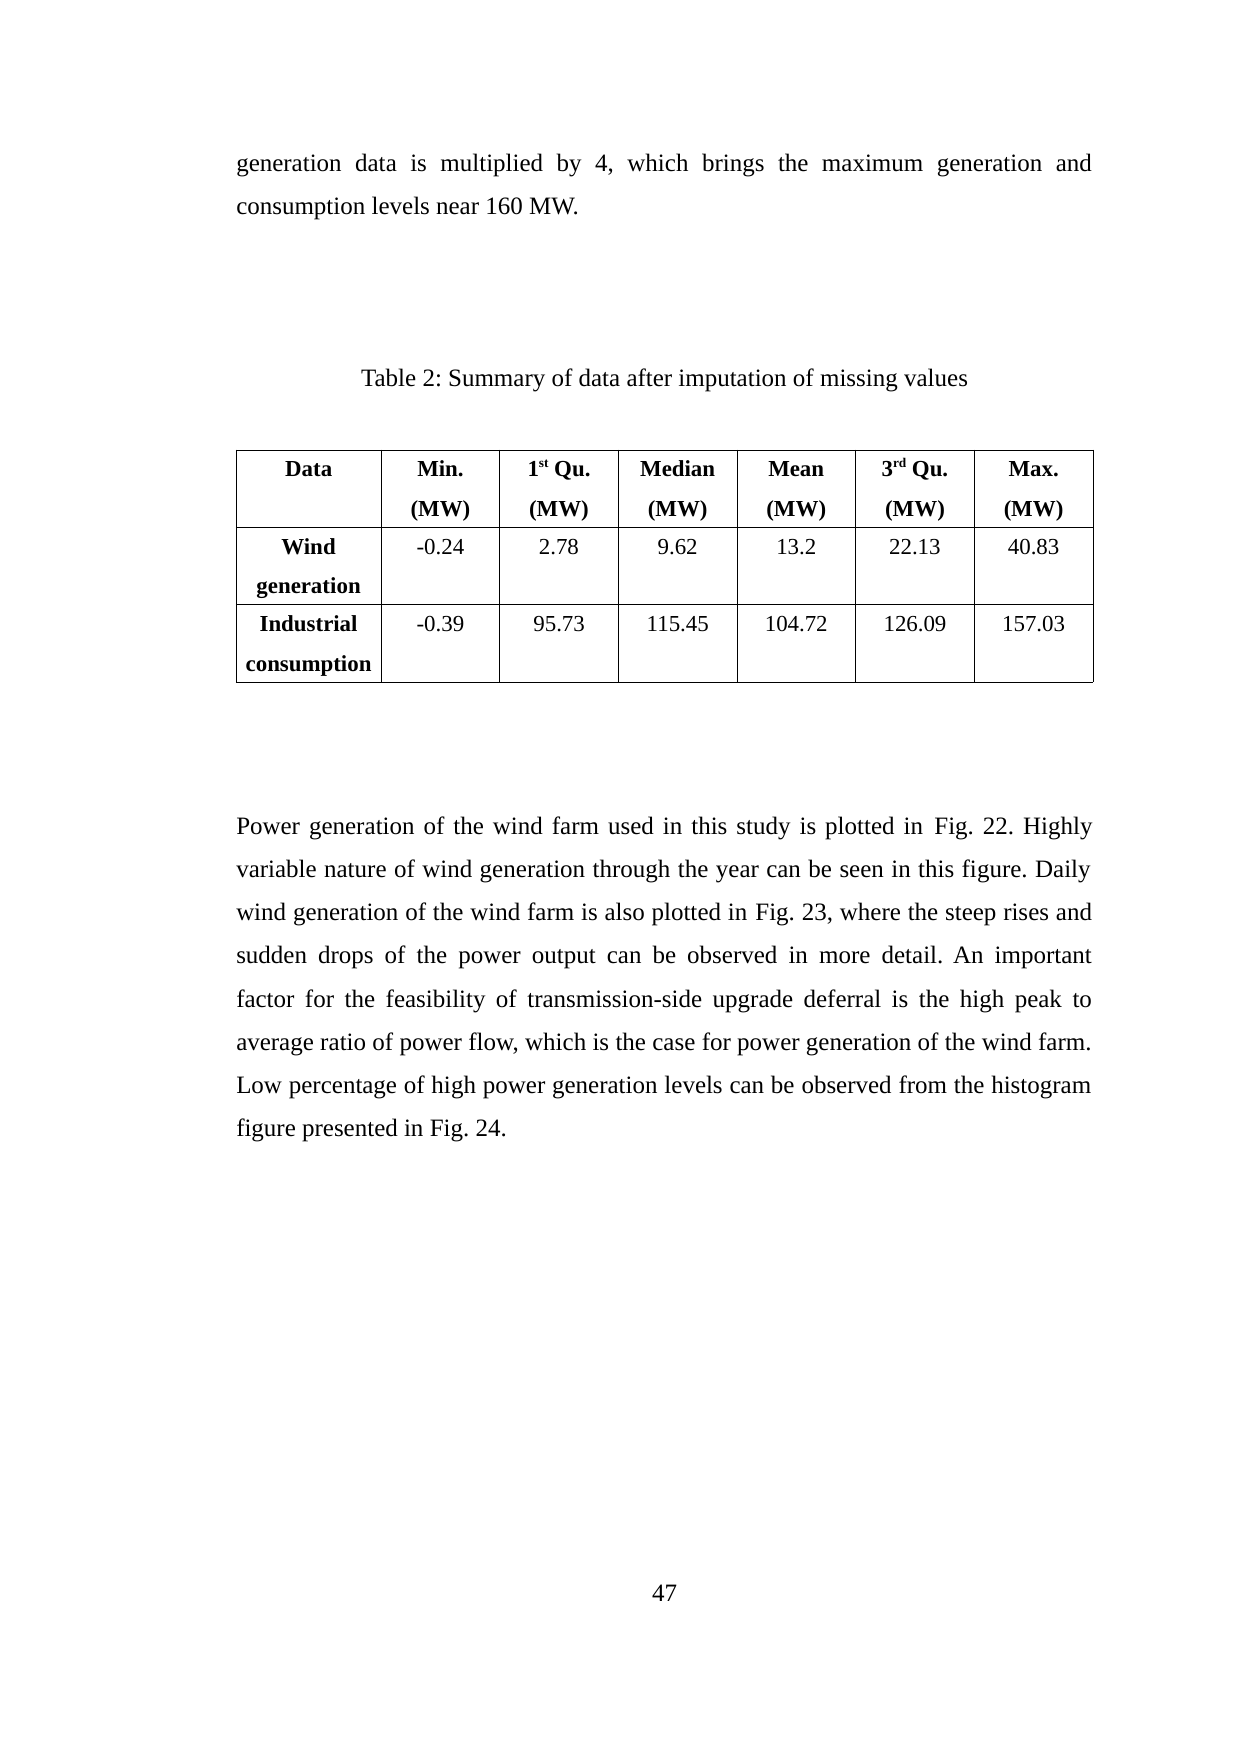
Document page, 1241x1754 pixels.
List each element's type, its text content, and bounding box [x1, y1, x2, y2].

table_header 1st Qu. (MW) [500, 451, 618, 527]
table_header Min. (MW) [382, 451, 499, 527]
table_cell -0.39 [382, 605, 499, 682]
table_cell Wind generation [237, 528, 381, 604]
table_header Max. (MW) [975, 451, 1093, 527]
text Table 2: Summary of data after imputation of missing values [236, 363, 1093, 392]
table_cell 22.13 [856, 528, 974, 604]
table_cell Industrial consumption [237, 605, 381, 682]
table_header Mean (MW) [738, 451, 855, 527]
text Power generation of the wind farm used in this study is plotted in Fig. 22. Highly variable nature of wind generation through the year can be seen in this figure. Daily wind generation of the wind farm is also plotted in Fig. 23, where the steep rises and sudden drops of the power output can be observed in more detail. An important factor for the feasibility of transmission-side upgrade deferral is the high peak to average ratio of power flow, which is the case for power generation of the wind farm. Low percentage of high power generation levels can be observed from the histogram figure presented in Fig. 24. [236, 811, 1093, 1142]
table_cell 13.2 [738, 528, 855, 604]
table_cell 126.09 [856, 605, 974, 682]
table_cell 9.62 [619, 528, 737, 604]
table_cell 2.78 [500, 528, 618, 604]
table_cell 95.73 [500, 605, 618, 682]
table_cell 115.45 [619, 605, 737, 682]
table_header 3rd Qu. (MW) [856, 451, 974, 527]
table_cell -0.24 [382, 528, 499, 604]
table_cell 104.72 [738, 605, 855, 682]
table_cell 157.03 [975, 605, 1093, 682]
table_cell 40.83 [975, 528, 1093, 604]
table_header Median (MW) [619, 451, 737, 527]
table_header Data [237, 451, 381, 527]
text generation data is multiplied by 4, which brings the maximum generation and consumption levels near 160 MW. [236, 148, 1093, 219]
